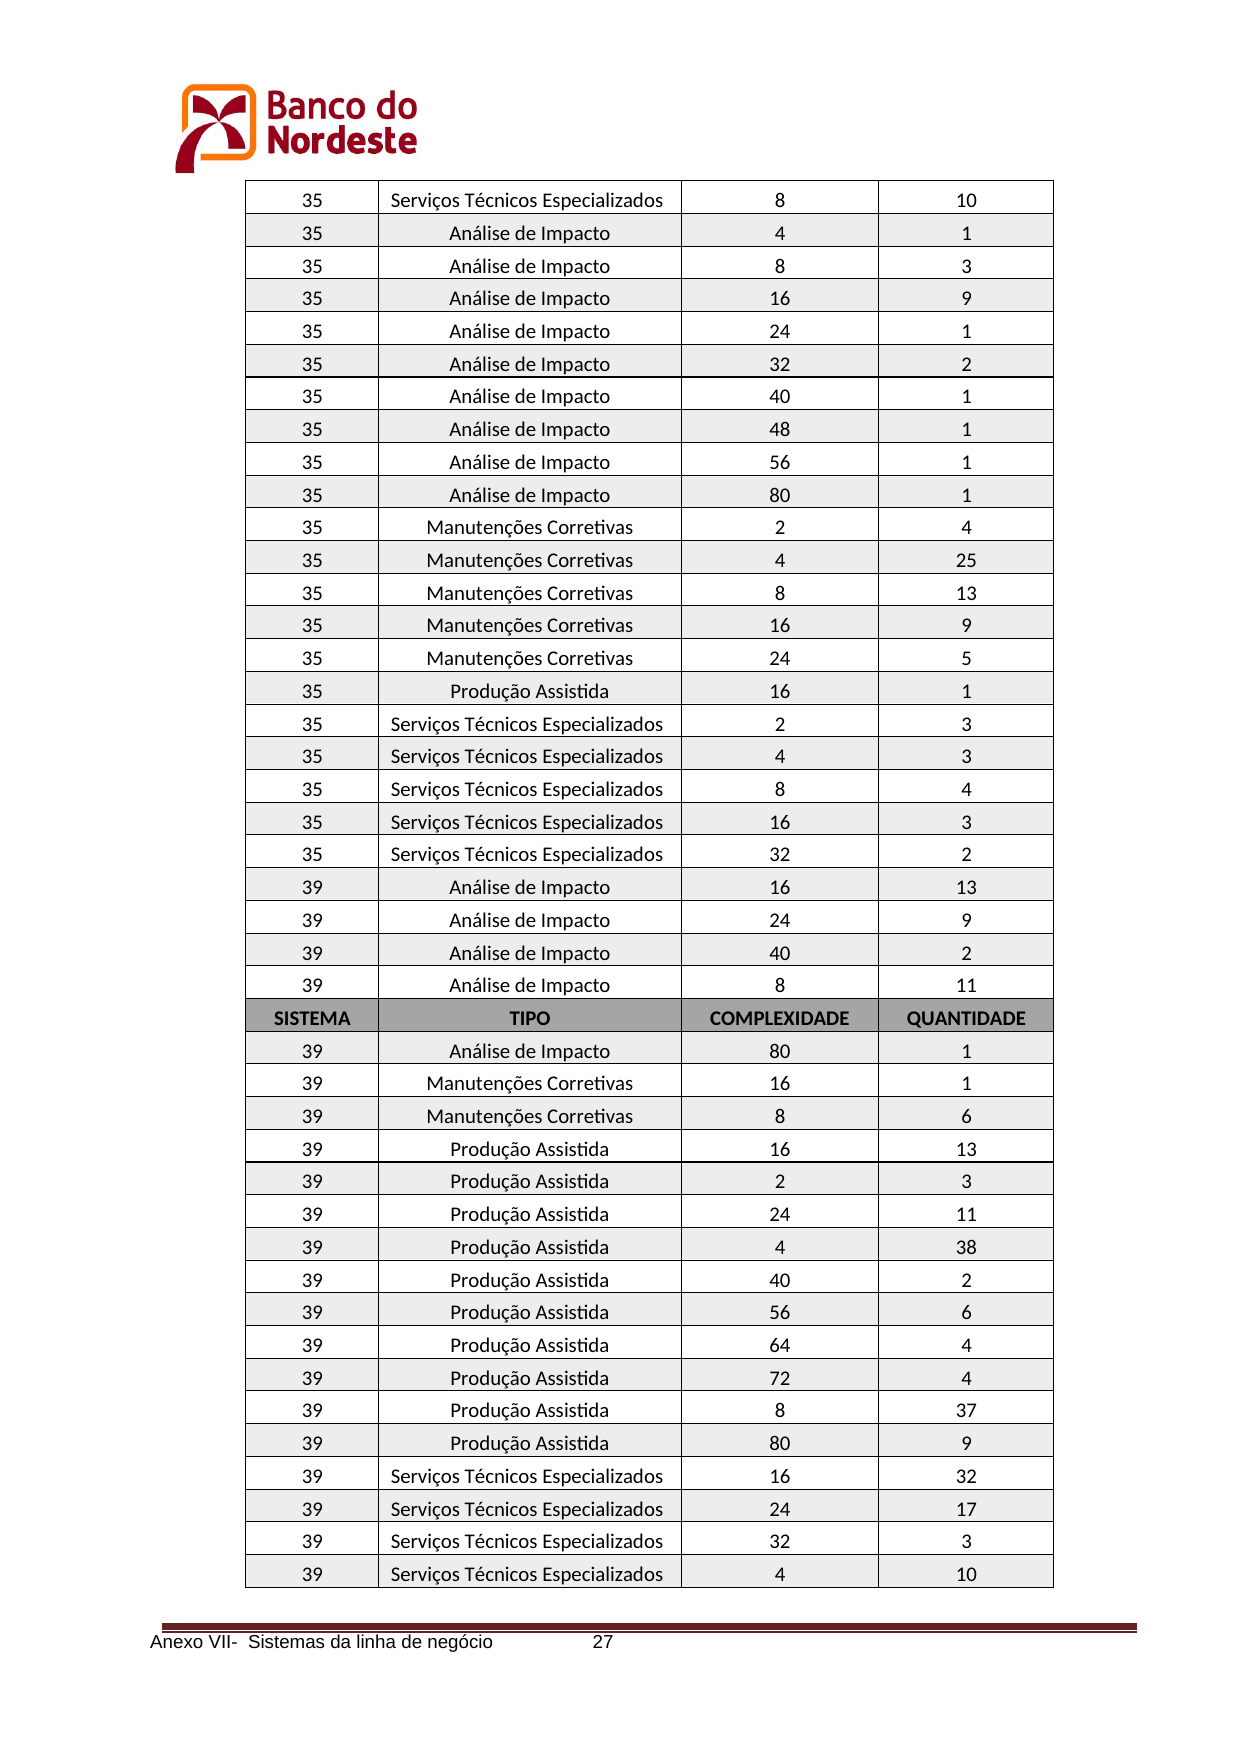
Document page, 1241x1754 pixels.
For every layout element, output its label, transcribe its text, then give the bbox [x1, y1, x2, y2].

table_cell 35 [246, 443, 378, 474]
table_cell 16 [682, 279, 878, 311]
table_cell 17 [879, 1490, 1053, 1521]
table_cell 3 [879, 737, 1053, 769]
table_cell Análise de Impacto [379, 1032, 681, 1063]
table_cell 40 [682, 1261, 878, 1292]
table_cell Serviços Técnicos Especializados [379, 835, 681, 867]
table_cell 1 [879, 312, 1053, 344]
table_cell Manutenções Corretivas [379, 606, 681, 638]
table_cell 16 [682, 1064, 878, 1096]
table_cell 2 [879, 934, 1053, 965]
table_cell 39 [246, 1195, 378, 1227]
table_cell Manutenções Corretivas [379, 1064, 681, 1096]
table_cell 13 [879, 574, 1053, 605]
table_cell 35 [246, 737, 378, 769]
table_cell Análise de Impacto [379, 279, 681, 311]
table_cell 32 [682, 835, 878, 867]
table_cell 16 [682, 868, 878, 900]
table_cell 35 [246, 214, 378, 246]
table_cell Análise de Impacto [379, 214, 681, 246]
table_cell 4 [682, 1555, 878, 1587]
table_cell 8 [682, 247, 878, 278]
table_cell 35 [246, 410, 378, 442]
table_cell 39 [246, 1032, 378, 1063]
table_cell 16 [682, 672, 878, 703]
table_cell 40 [682, 378, 878, 409]
table_cell 1 [879, 378, 1053, 409]
table_cell Análise de Impacto [379, 410, 681, 442]
table_cell 24 [682, 1195, 878, 1227]
table_cell 3 [879, 1163, 1053, 1194]
table_cell COMPLEXIDADE [682, 999, 878, 1031]
table_cell Serviços Técnicos Especializados [379, 737, 681, 769]
table_cell Produção Assistida [379, 1228, 681, 1259]
table_cell 8 [682, 1097, 878, 1129]
table_cell 39 [246, 1457, 378, 1488]
table_cell 4 [879, 1326, 1053, 1358]
table_cell Serviços Técnicos Especializados [379, 1457, 681, 1488]
table_cell 35 [246, 247, 378, 278]
table_cell 4 [682, 541, 878, 573]
table_cell 56 [682, 443, 878, 474]
table_cell Serviços Técnicos Especializados [379, 1555, 681, 1587]
table_cell Produção Assistida [379, 1195, 681, 1227]
table_cell 39 [246, 1522, 378, 1554]
table_cell 16 [682, 1130, 878, 1161]
table_cell 35 [246, 574, 378, 605]
table_cell 40 [682, 934, 878, 965]
table_cell 35 [246, 835, 378, 867]
table_cell Análise de Impacto [379, 868, 681, 900]
table_cell 25 [879, 541, 1053, 573]
table_cell Produção Assistida [379, 1326, 681, 1358]
table_cell 35 [246, 476, 378, 507]
table_cell Serviços Técnicos Especializados [379, 770, 681, 802]
table_cell 1 [879, 410, 1053, 442]
table_cell TIPO [379, 999, 681, 1031]
table_cell 13 [879, 868, 1053, 900]
table_cell Serviços Técnicos Especializados [379, 1490, 681, 1521]
table_cell 39 [246, 966, 378, 998]
table_cell 4 [879, 1359, 1053, 1390]
table_cell Manutenções Corretivas [379, 508, 681, 540]
table_cell 39 [246, 934, 378, 965]
table_cell 6 [879, 1097, 1053, 1129]
table_cell Produção Assistida [379, 1163, 681, 1194]
table_cell 39 [246, 1391, 378, 1423]
table_cell 35 [246, 312, 378, 344]
table_cell SISTEMA [246, 999, 378, 1031]
table_cell 1 [879, 214, 1053, 246]
table_cell 8 [682, 1391, 878, 1423]
table_cell Produção Assistida [379, 1261, 681, 1292]
table_cell 9 [879, 901, 1053, 932]
table_cell Produção Assistida [379, 672, 681, 703]
table_cell 56 [682, 1293, 878, 1325]
table_cell 4 [682, 214, 878, 246]
table_cell 35 [246, 705, 378, 736]
table_cell 35 [246, 672, 378, 703]
table_cell 35 [246, 508, 378, 540]
table_cell 2 [682, 705, 878, 736]
table_cell 39 [246, 868, 378, 900]
table_cell Produção Assistida [379, 1391, 681, 1423]
table_cell 8 [682, 770, 878, 802]
table_cell Manutenções Corretivas [379, 639, 681, 671]
table_cell Serviços Técnicos Especializados [379, 803, 681, 834]
table_cell Análise de Impacto [379, 966, 681, 998]
table_cell Produção Assistida [379, 1424, 681, 1456]
table_cell Análise de Impacto [379, 901, 681, 932]
table_cell 8 [682, 181, 878, 213]
table_cell Produção Assistida [379, 1293, 681, 1325]
table_cell 4 [879, 508, 1053, 540]
table_cell 32 [879, 1457, 1053, 1488]
table_cell 39 [246, 1424, 378, 1456]
table_cell 72 [682, 1359, 878, 1390]
table_cell Serviços Técnicos Especializados [379, 181, 681, 213]
table_cell 4 [682, 737, 878, 769]
table_cell 35 [246, 541, 378, 573]
table_cell 24 [682, 312, 878, 344]
table_cell 2 [879, 345, 1053, 376]
table_cell 16 [682, 606, 878, 638]
table_cell 24 [682, 901, 878, 932]
table_cell 39 [246, 1064, 378, 1096]
table_cell 35 [246, 639, 378, 671]
table_cell 48 [682, 410, 878, 442]
table_cell 16 [682, 803, 878, 834]
table_cell 1 [879, 1032, 1053, 1063]
table_cell Manutenções Corretivas [379, 574, 681, 605]
table_cell Análise de Impacto [379, 378, 681, 409]
table_cell 1 [879, 1064, 1053, 1096]
table_cell 2 [682, 1163, 878, 1194]
table_cell 39 [246, 1555, 378, 1587]
table_cell 2 [879, 835, 1053, 867]
table_cell 13 [879, 1130, 1053, 1161]
table_cell 80 [682, 1032, 878, 1063]
table_cell 16 [682, 1457, 878, 1488]
table_cell 8 [682, 966, 878, 998]
picture [165, 73, 424, 181]
table_cell 35 [246, 378, 378, 409]
table_cell Análise de Impacto [379, 443, 681, 474]
table_cell 39 [246, 1130, 378, 1161]
table_cell Análise de Impacto [379, 934, 681, 965]
table_cell Análise de Impacto [379, 476, 681, 507]
table_cell 35 [246, 770, 378, 802]
table_cell Análise de Impacto [379, 247, 681, 278]
table_cell 9 [879, 1424, 1053, 1456]
table_cell 3 [879, 705, 1053, 736]
table_cell 3 [879, 803, 1053, 834]
table_cell 39 [246, 1293, 378, 1325]
table_cell 2 [682, 508, 878, 540]
table_cell 11 [879, 1195, 1053, 1227]
table_cell 8 [682, 574, 878, 605]
table_cell 39 [246, 1228, 378, 1259]
table_cell 35 [246, 279, 378, 311]
table_cell 64 [682, 1326, 878, 1358]
table_cell 38 [879, 1228, 1053, 1259]
table_cell 1 [879, 443, 1053, 474]
table_cell 4 [879, 770, 1053, 802]
table_cell 39 [246, 1326, 378, 1358]
table_cell Serviços Técnicos Especializados [379, 705, 681, 736]
table_cell Manutenções Corretivas [379, 541, 681, 573]
table_cell 39 [246, 1490, 378, 1521]
table_cell 1 [879, 672, 1053, 703]
table_cell Análise de Impacto [379, 345, 681, 376]
table_cell 9 [879, 279, 1053, 311]
table_cell 10 [879, 1555, 1053, 1587]
table_cell 11 [879, 966, 1053, 998]
table_cell 35 [246, 606, 378, 638]
table_cell 32 [682, 1522, 878, 1554]
table_cell 39 [246, 901, 378, 932]
table_cell 35 [246, 803, 378, 834]
table_cell 35 [246, 345, 378, 376]
table_cell 35 [246, 181, 378, 213]
table_cell 39 [246, 1359, 378, 1390]
table_cell Produção Assistida [379, 1359, 681, 1390]
table_cell 9 [879, 606, 1053, 638]
table_cell 24 [682, 1490, 878, 1521]
table_cell Manutenções Corretivas [379, 1097, 681, 1129]
table_cell 4 [682, 1228, 878, 1259]
table_cell 5 [879, 639, 1053, 671]
table_cell 3 [879, 1522, 1053, 1554]
table_cell 1 [879, 476, 1053, 507]
table_cell 6 [879, 1293, 1053, 1325]
table_cell Produção Assistida [379, 1130, 681, 1161]
table_cell 3 [879, 247, 1053, 278]
table_cell 80 [682, 1424, 878, 1456]
table_cell 10 [879, 181, 1053, 213]
table_cell 24 [682, 639, 878, 671]
table_cell QUANTIDADE [879, 999, 1053, 1031]
table_cell 39 [246, 1261, 378, 1292]
table_cell 37 [879, 1391, 1053, 1423]
table_cell 32 [682, 345, 878, 376]
table_cell Serviços Técnicos Especializados [379, 1522, 681, 1554]
table_cell 39 [246, 1097, 378, 1129]
table_cell 80 [682, 476, 878, 507]
table_cell 39 [246, 1163, 378, 1194]
table_cell Análise de Impacto [379, 312, 681, 344]
table_cell 2 [879, 1261, 1053, 1292]
